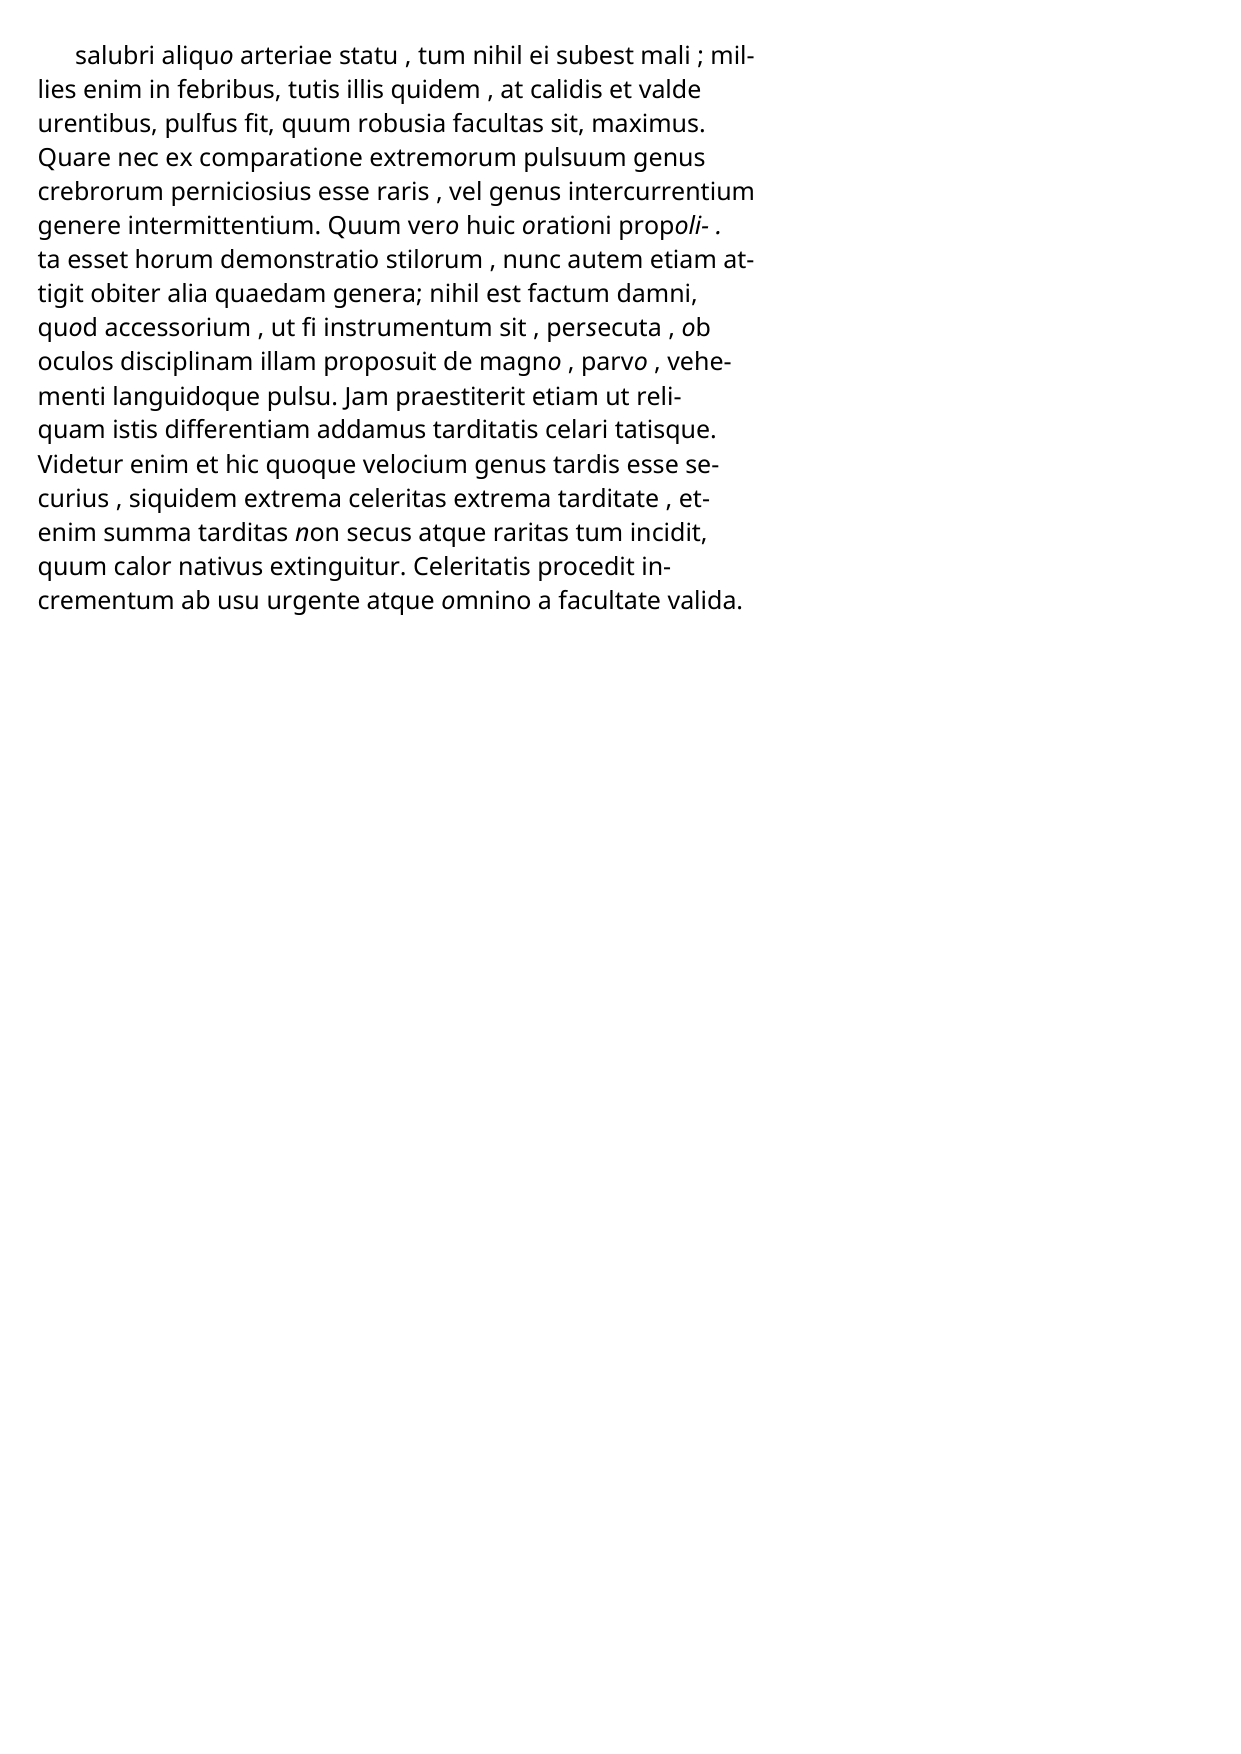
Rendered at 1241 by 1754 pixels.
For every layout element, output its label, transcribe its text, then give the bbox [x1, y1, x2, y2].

text salubri aliquo arteriae statu , tum nihil ei subest mali ; mil- lies enim in febribus, tutis illis quidem , at calidis et valde urentibus, pulfus fit, quum robusia facultas sit, maximus. Quare nec ex comparatione extremorum pulsuum genus crebrorum perniciosius esse raris , vel genus intercurrentium genere intermittentium. Quum vero huic orationi propoli- . ta esset horum demonstratio stilorum , nunc autem etiam at- tigit obiter alia quaedam genera; nihil est factum damni, quod accessorium , ut fi instrumentum sit , persecuta , ob oculos disciplinam illam proposuit de magno , parvo , vehe- menti languidoque pulsu. Jam praestiterit etiam ut reli- quam istis differentiam addamus tarditatis celari tatisque. Videtur enim et hic quoque velocium genus tardis esse se- curius , siquidem extrema celeritas extrema tarditate , et- enim summa tarditas non secus atque raritas tum incidit, quum calor nativus extinguitur. Celeritatis procedit in- crementum ab usu urgente atque omnino a facultate valida. [37, 37, 1203, 617]
